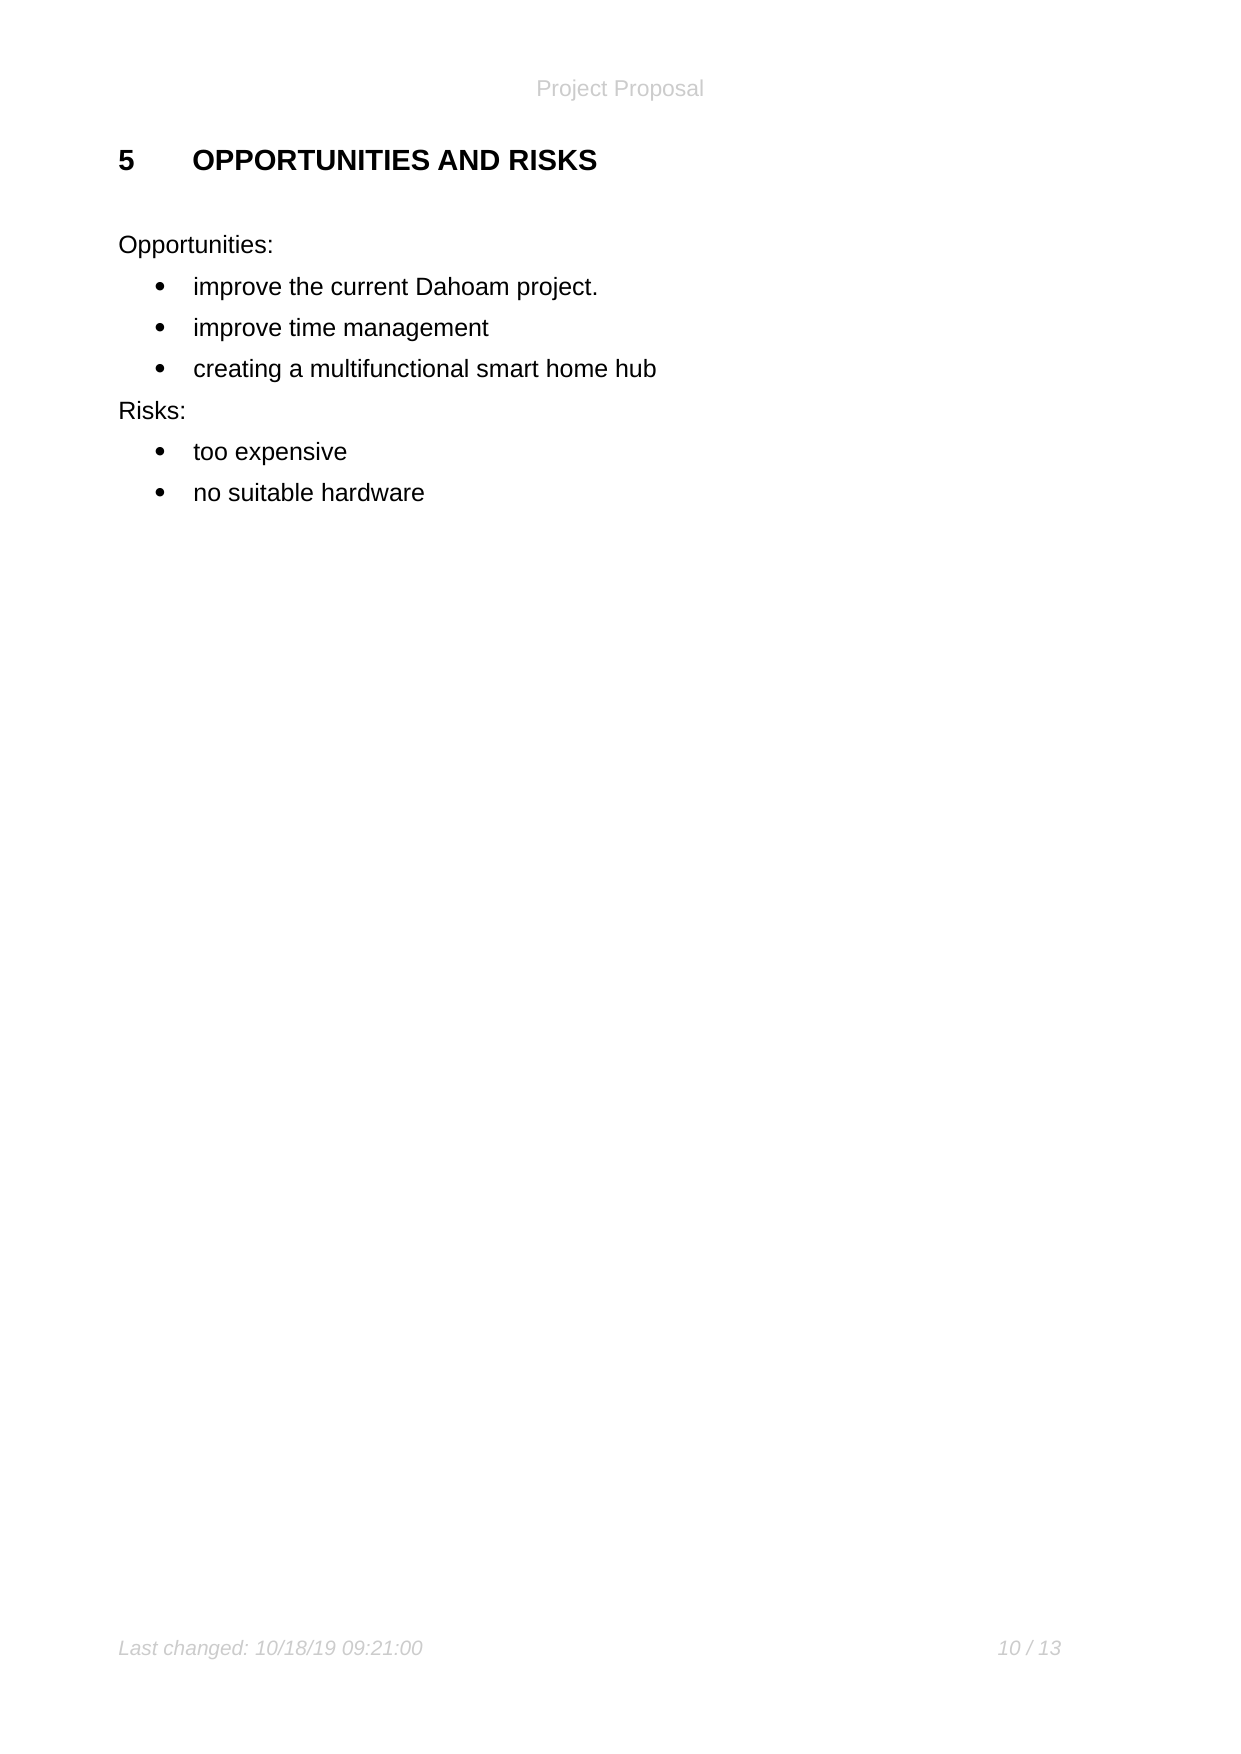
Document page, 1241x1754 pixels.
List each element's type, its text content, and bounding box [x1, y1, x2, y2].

text Risks: [118, 396, 1122, 424]
list improve the current Dahoam project. [156, 272, 1122, 301]
list no suitable hardware [156, 478, 1122, 507]
subtitle Opportunities and Risks [118, 143, 1122, 177]
text Opportunities: [118, 230, 1122, 259]
list creating a multifunctional smart home hub [156, 354, 1122, 383]
list too expensive [156, 437, 1122, 466]
list improve time management [156, 313, 1122, 342]
